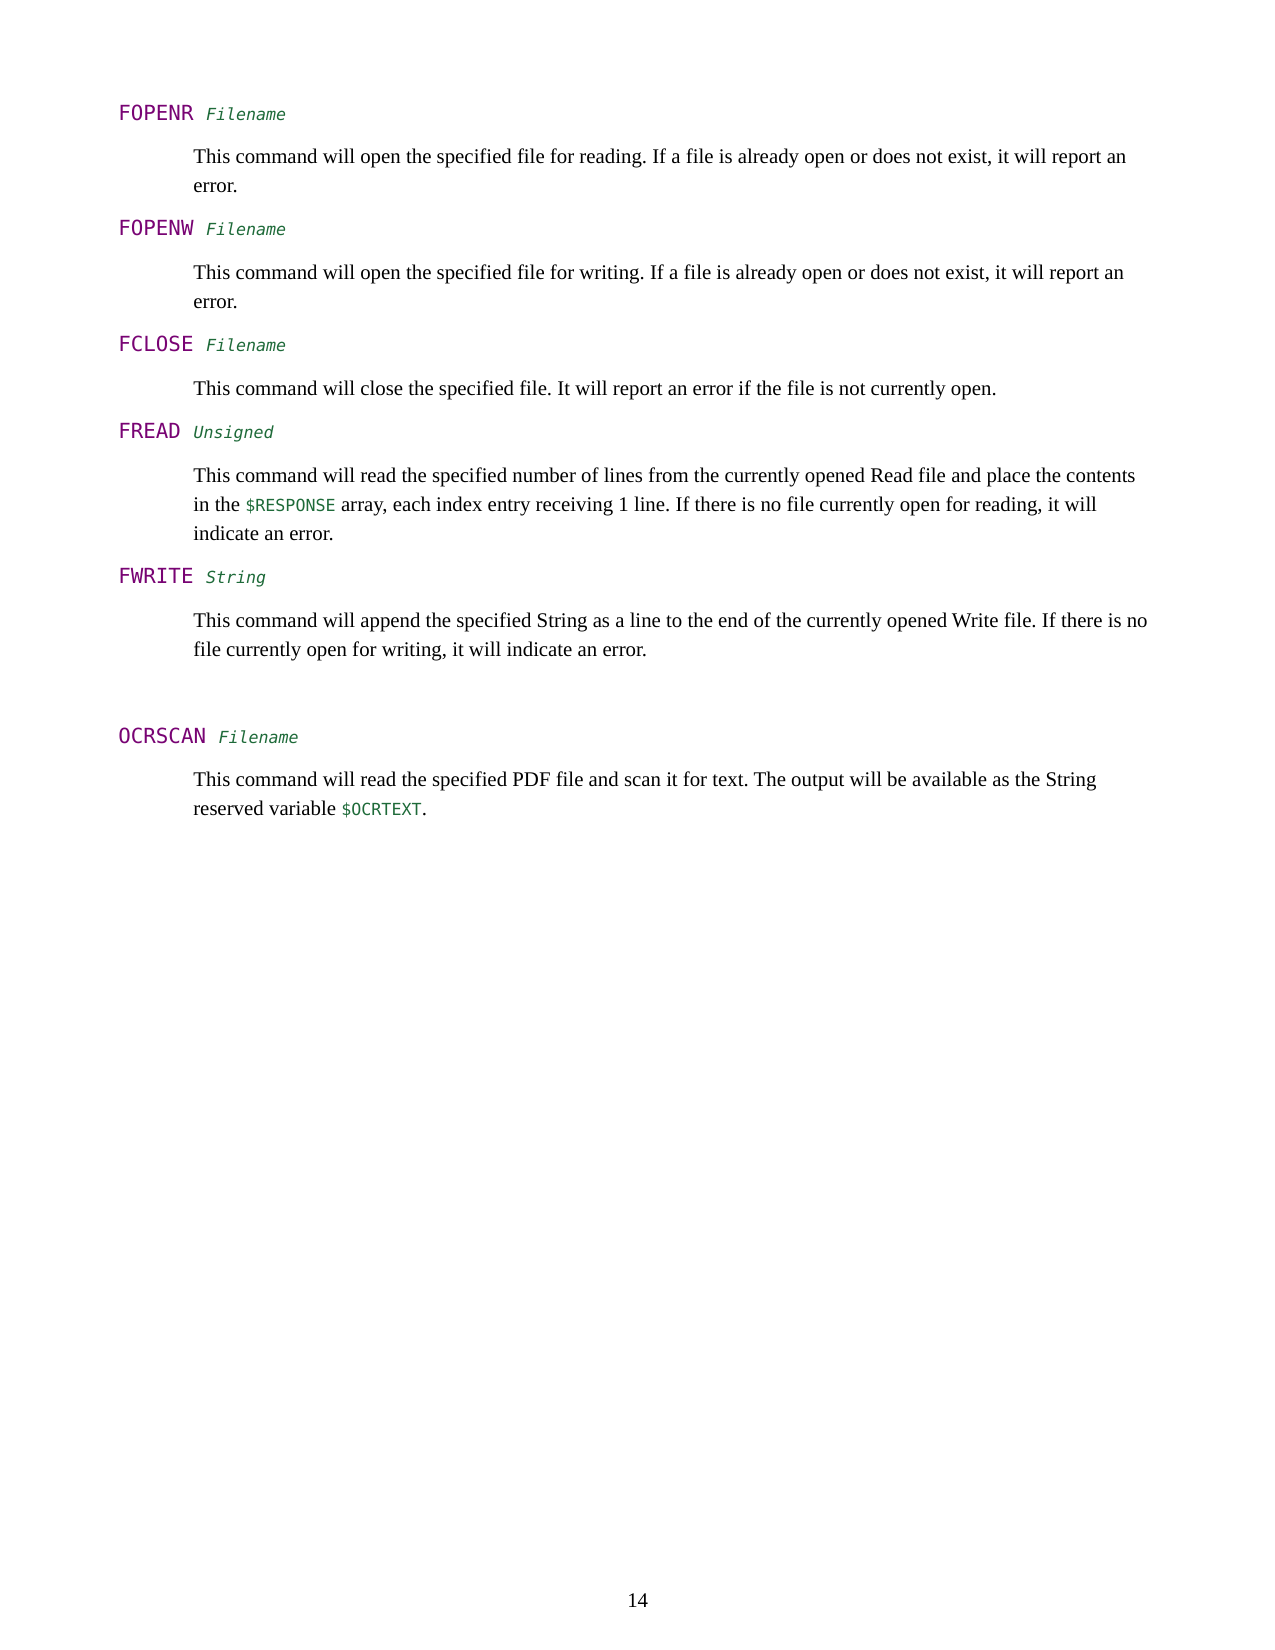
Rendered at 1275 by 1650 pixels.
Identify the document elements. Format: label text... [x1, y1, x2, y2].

text This command will read the specified number of lines from the currently opened Read file and place the contents in the $RESPONSE array, each index entry receiving 1 line. If there is no file currently open for reading, it will indicate an error. [193, 463, 1157, 545]
text OCRSCAN Filename [118, 724, 1157, 748]
text FOPENR Filename [118, 101, 1157, 125]
text FWRITE String [118, 564, 1157, 588]
text This command will read the specified PDF file and scan it for text. The output will be available as the String reserved variable $OCRTEXT. [193, 767, 1157, 820]
text FREAD Unsigned [118, 419, 1157, 444]
text This command will open the specified file for writing. If a file is already open or does not exist, it will report an error. [193, 260, 1157, 313]
text This command will append the specified String as a line to the end of the currently opened Write file. If there is no file currently open for writing, it will indicate an error. [193, 608, 1157, 661]
text This command will open the specified file for reading. If a file is already open or does not exist, it will report an error. [193, 144, 1157, 197]
text FCLOSE Filename [118, 332, 1157, 357]
text This command will close the specified file. It will report an error if the file is not currently open. [193, 376, 1157, 400]
text FOPENW Filename [118, 216, 1157, 241]
